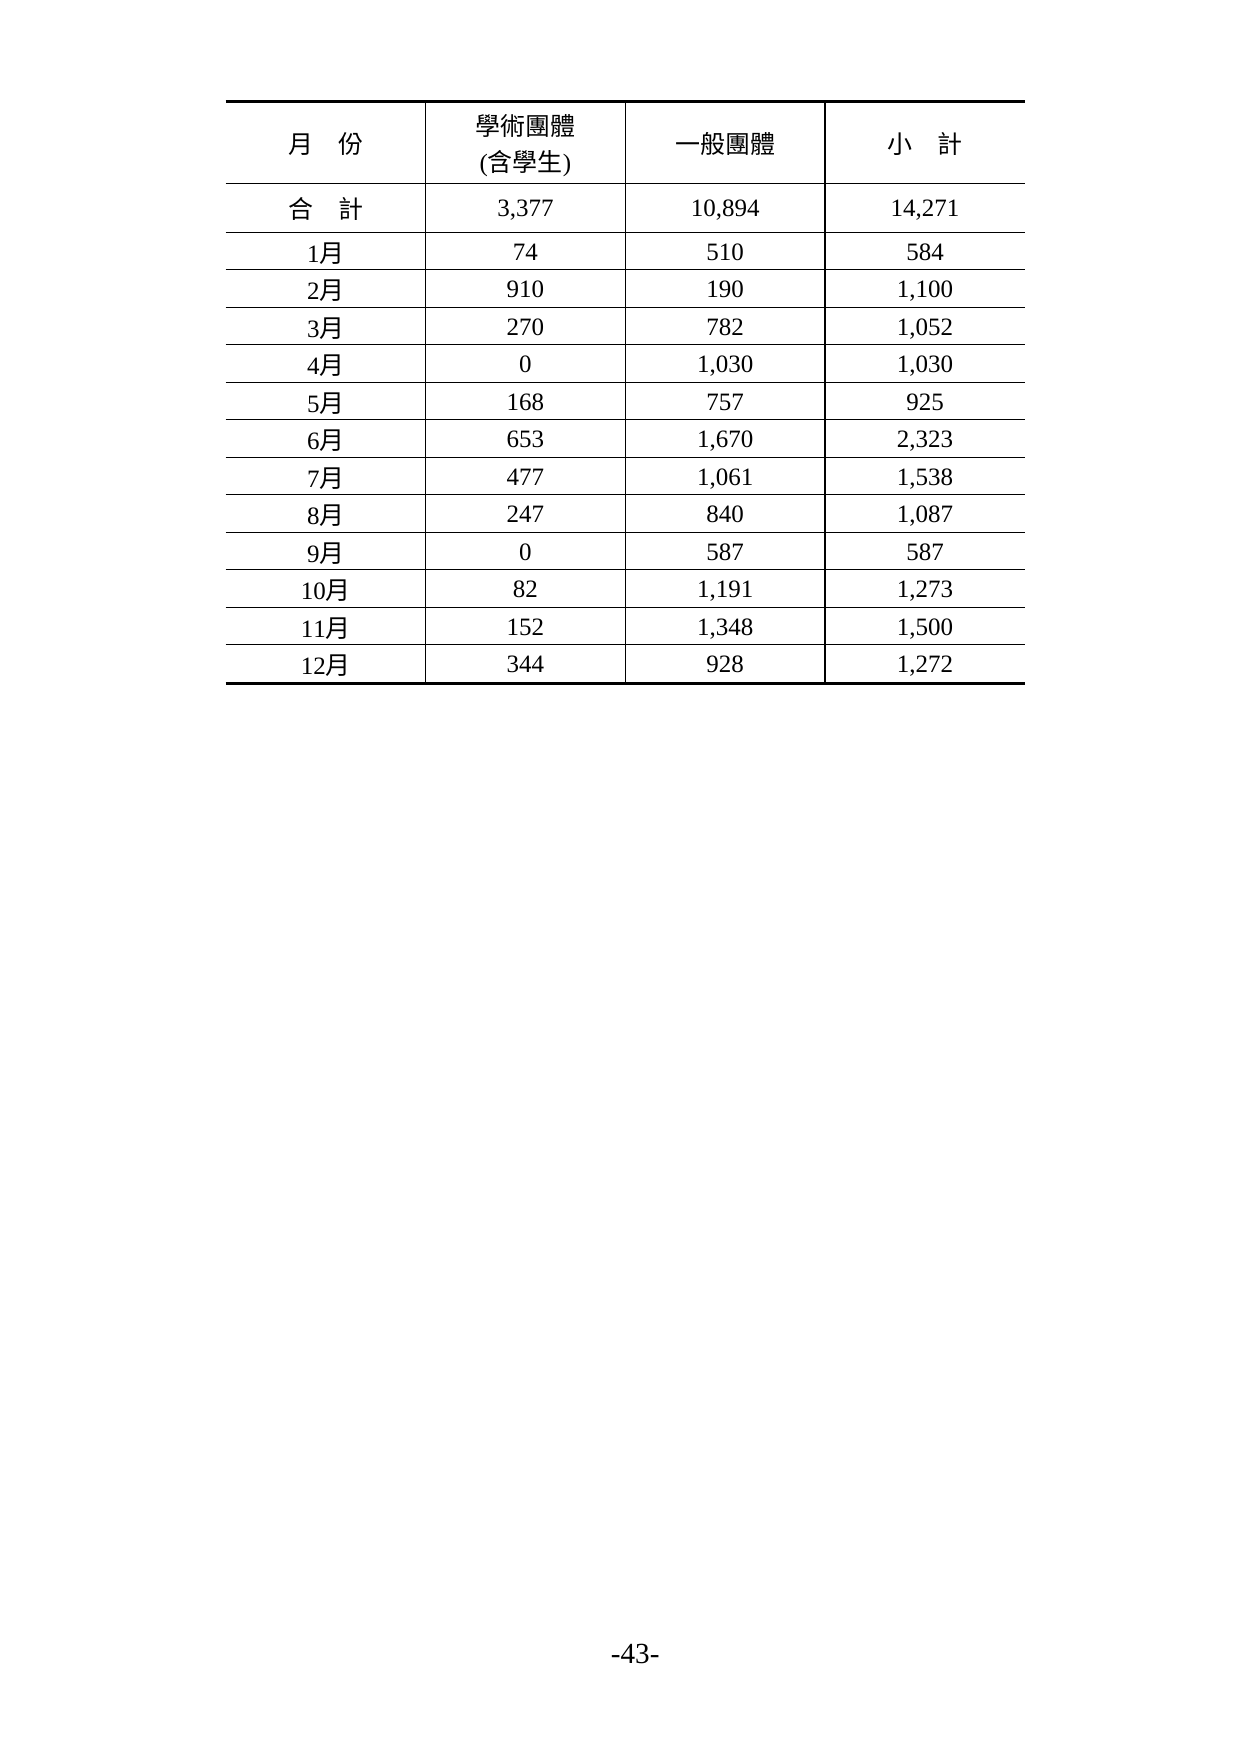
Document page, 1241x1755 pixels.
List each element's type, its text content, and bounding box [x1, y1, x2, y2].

table_cell 4月 [226, 345, 425, 382]
table_cell 270 [426, 308, 625, 344]
table_cell 12月 [226, 645, 425, 682]
table_cell 2,323 [826, 420, 1025, 457]
table_cell 1,030 [626, 345, 824, 382]
table_cell 190 [626, 270, 824, 307]
table_cell 925 [826, 383, 1025, 419]
table_cell 1,272 [826, 645, 1025, 682]
table_cell 6月 [226, 420, 425, 457]
table_cell 14,271 [826, 184, 1025, 232]
table_cell 2月 [226, 270, 425, 307]
table_cell 7月 [226, 458, 425, 494]
table_cell 合 計 [226, 184, 425, 232]
table_cell 1,348 [626, 608, 824, 644]
table_header 學術團體 (含學生) [426, 103, 625, 182]
table_cell 152 [426, 608, 625, 644]
table_cell 1,500 [826, 608, 1025, 644]
table_cell 1,273 [826, 570, 1025, 607]
table_cell 1,538 [826, 458, 1025, 494]
table_cell 1,030 [826, 345, 1025, 382]
table_cell 1,061 [626, 458, 824, 494]
table_cell 10,894 [626, 184, 824, 232]
table_cell 0 [426, 345, 625, 382]
table_cell 10月 [226, 570, 425, 607]
table_cell 840 [626, 495, 824, 532]
table_cell 247 [426, 495, 625, 532]
table_cell 74 [426, 233, 625, 269]
table_cell 11月 [226, 608, 425, 644]
table_cell 910 [426, 270, 625, 307]
table_cell 1月 [226, 233, 425, 269]
table_cell 82 [426, 570, 625, 607]
table_cell 344 [426, 645, 625, 682]
table_cell 1,100 [826, 270, 1025, 307]
table_header 月 份 [226, 103, 425, 182]
table_cell 1,087 [826, 495, 1025, 532]
table_cell 584 [826, 233, 1025, 269]
table_cell 587 [826, 533, 1025, 569]
table_cell 477 [426, 458, 625, 494]
table_cell 168 [426, 383, 625, 419]
table_cell 0 [426, 533, 625, 569]
table_cell 3月 [226, 308, 425, 344]
table_cell 8月 [226, 495, 425, 532]
table_cell 3,377 [426, 184, 625, 232]
table_cell 1,052 [826, 308, 1025, 344]
table_cell 5月 [226, 383, 425, 419]
table_cell 1,670 [626, 420, 824, 457]
table_cell 653 [426, 420, 625, 457]
table_cell 757 [626, 383, 824, 419]
table_header 一般團體 [626, 103, 824, 182]
table_cell 782 [626, 308, 824, 344]
table_cell 587 [626, 533, 824, 569]
table_cell 1,191 [626, 570, 824, 607]
table_header 小 計 [826, 103, 1025, 182]
table_cell 9月 [226, 533, 425, 569]
table_cell 510 [626, 233, 824, 269]
table_cell 928 [626, 645, 824, 682]
